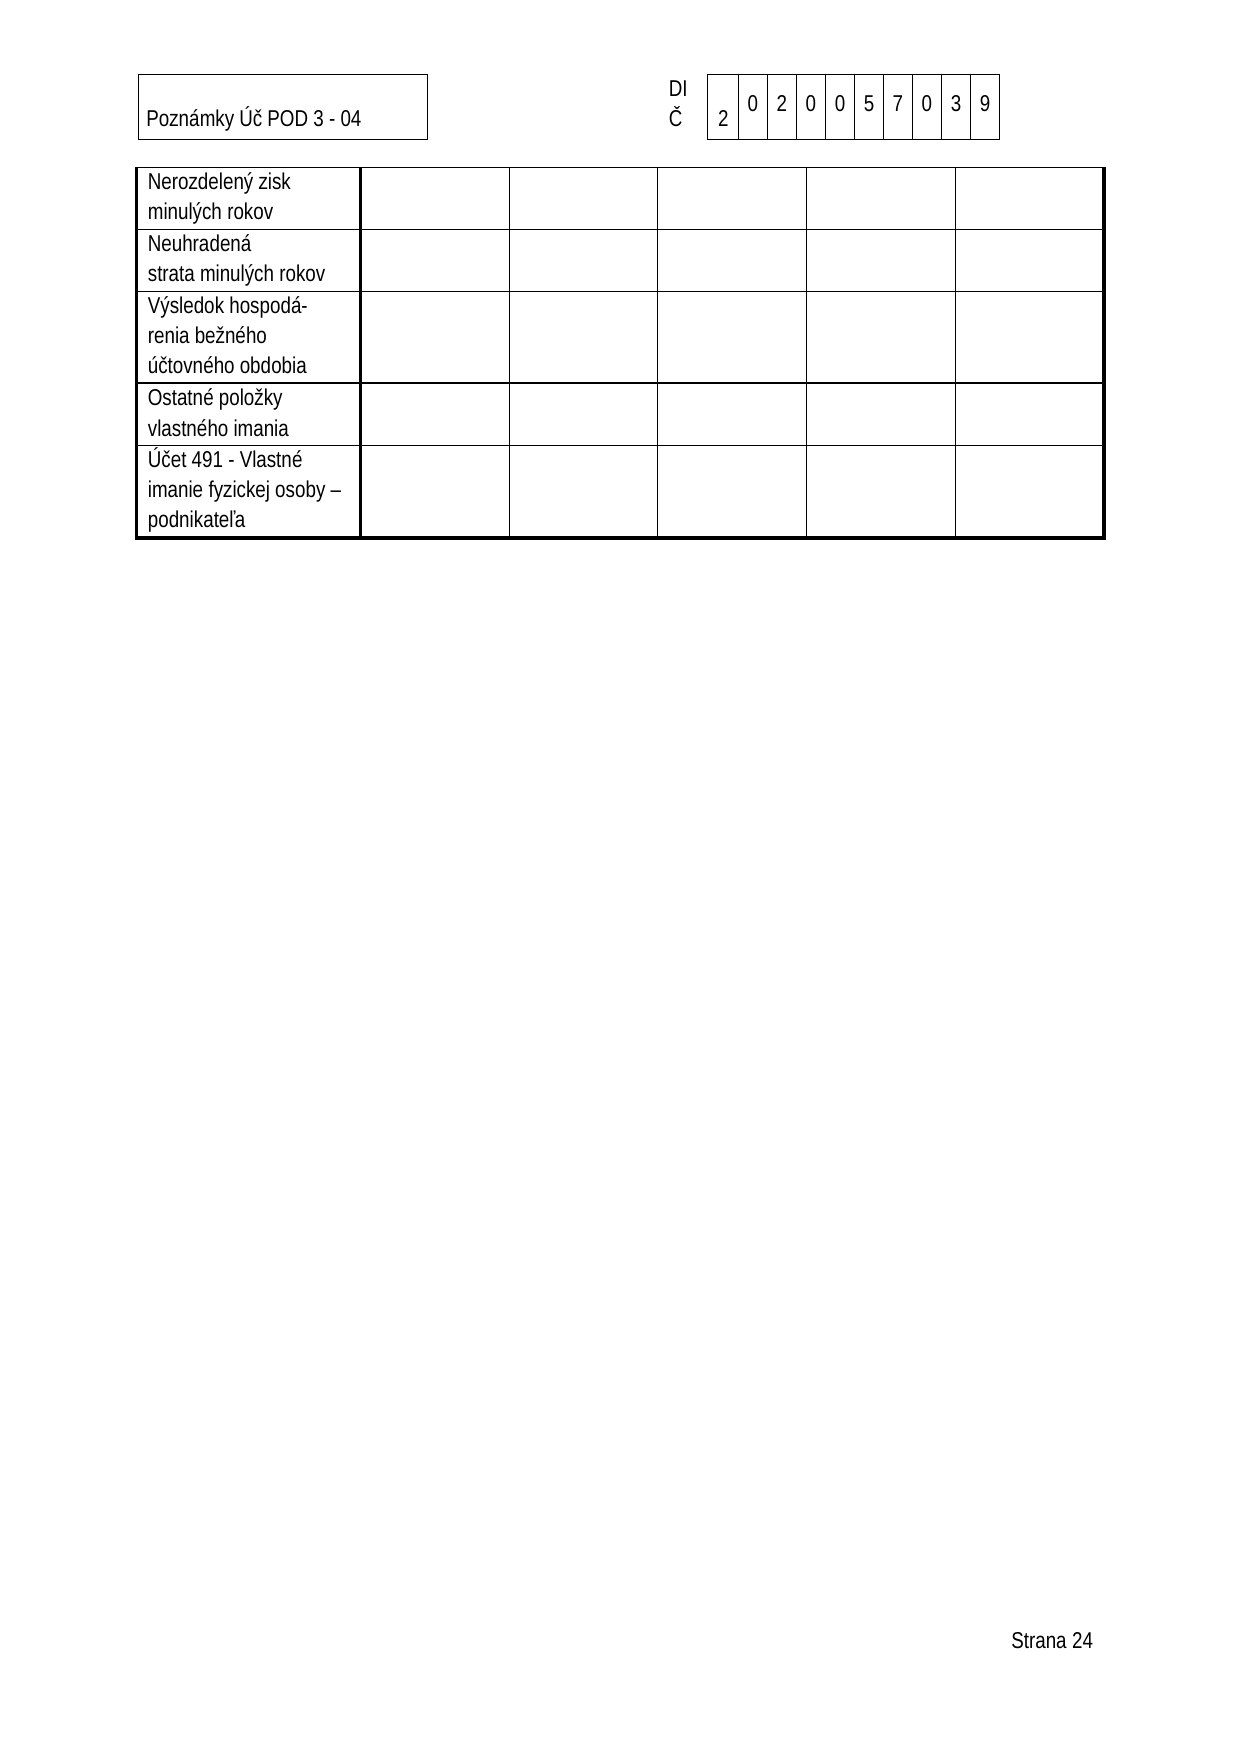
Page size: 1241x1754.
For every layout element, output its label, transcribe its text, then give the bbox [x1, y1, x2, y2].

table_cell Nerozdelený zisk minulých rokov [138, 168, 359, 228]
table_cell Výsledok hospodá-renia bežného účtovného obdobia [138, 292, 359, 382]
table_cell [807, 292, 955, 382]
table_cell [807, 230, 955, 291]
table_cell [362, 384, 509, 445]
table_cell [362, 446, 509, 536]
table_cell [362, 230, 509, 291]
table_cell [658, 446, 806, 536]
table_cell [510, 384, 657, 445]
table_cell [956, 384, 1102, 445]
table_cell Neuhradená strata minulých rokov [138, 230, 359, 291]
table_cell [807, 168, 955, 228]
table_cell Ostatné položky vlastného imania [138, 384, 359, 445]
table_cell [956, 168, 1102, 228]
table_cell [658, 292, 806, 382]
table_cell [510, 230, 657, 291]
table_cell [510, 292, 657, 382]
table_cell [362, 292, 509, 382]
table_cell [807, 384, 955, 445]
table_cell [956, 292, 1102, 382]
table_cell [807, 446, 955, 536]
table_cell [362, 168, 509, 228]
table_cell [510, 446, 657, 536]
table_cell [956, 230, 1102, 291]
table_cell [510, 168, 657, 228]
table_cell [658, 384, 806, 445]
table_cell [658, 168, 806, 228]
table_cell [956, 446, 1102, 536]
table_cell Účet 491 - Vlastné imanie fyzickej osoby –podnikateľa [138, 446, 359, 536]
table_cell [658, 230, 806, 291]
